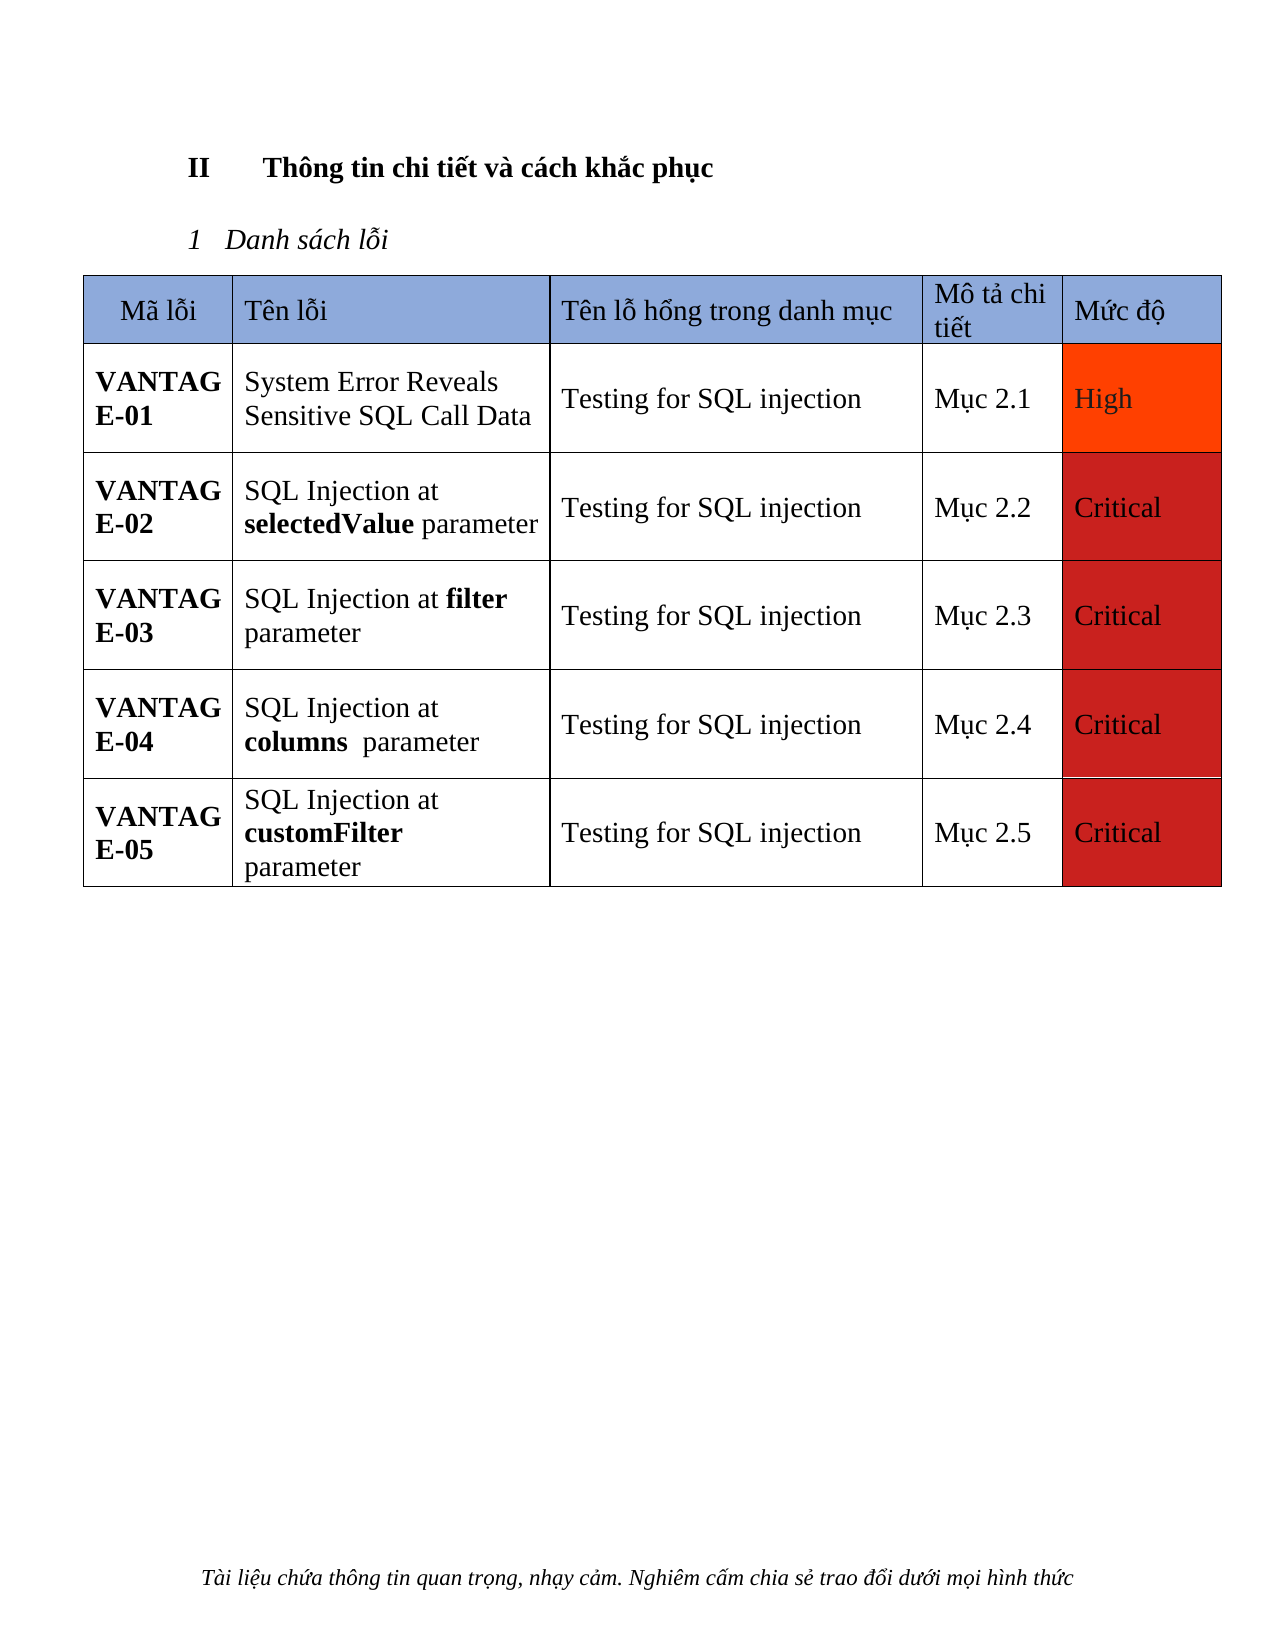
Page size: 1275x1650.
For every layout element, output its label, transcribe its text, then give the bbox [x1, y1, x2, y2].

table_cell SQL Injection at columns parameter [233, 670, 549, 777]
table_cell Critical [1063, 453, 1221, 560]
table_cell VANTAGE-01 [84, 344, 232, 452]
table_cell Critical [1063, 779, 1221, 886]
table_cell SQL Injection at filter parameter [233, 561, 549, 669]
table_cell Mục 2.5 [923, 779, 1062, 886]
table_cell VANTAGE-03 [84, 561, 232, 669]
table_cell VANTAGE-05 [84, 779, 232, 886]
list Danh sách lỗi [187, 222, 1125, 256]
table_cell Testing for SQL injection [551, 670, 922, 777]
table_cell Testing for SQL injection [551, 344, 922, 452]
table_header Mô tả chi tiết [923, 276, 1062, 343]
table_cell Testing for SQL injection [551, 561, 922, 669]
table_cell Mục 2.2 [923, 453, 1062, 560]
table_cell Mục 2.4 [923, 670, 1062, 777]
table_header Mức độ [1063, 276, 1221, 343]
table_cell Critical [1063, 561, 1221, 669]
table_cell Testing for SQL injection [551, 453, 922, 560]
table_cell System Error Reveals Sensitive SQL Call Data [233, 344, 549, 452]
list Thông tin chi tiết và cách khắc phục [187, 150, 1125, 183]
table_cell VANTAGE-04 [84, 670, 232, 777]
table_cell Mục 2.3 [923, 561, 1062, 669]
table_header Tên lỗi [233, 276, 549, 343]
table_cell High [1063, 344, 1221, 452]
table_cell Mục 2.1 [923, 344, 1062, 452]
table_cell SQL Injection at selectedValue parameter [233, 453, 549, 560]
table_header Tên lỗ hổng trong danh mục [551, 276, 922, 343]
table_cell Critical [1063, 670, 1221, 777]
table_header Mã lỗi [84, 276, 232, 343]
table_cell VANTAGE-02 [84, 453, 232, 560]
table_cell Testing for SQL injection [551, 779, 922, 886]
table_cell SQL Injection at customFilter parameter [233, 779, 549, 886]
